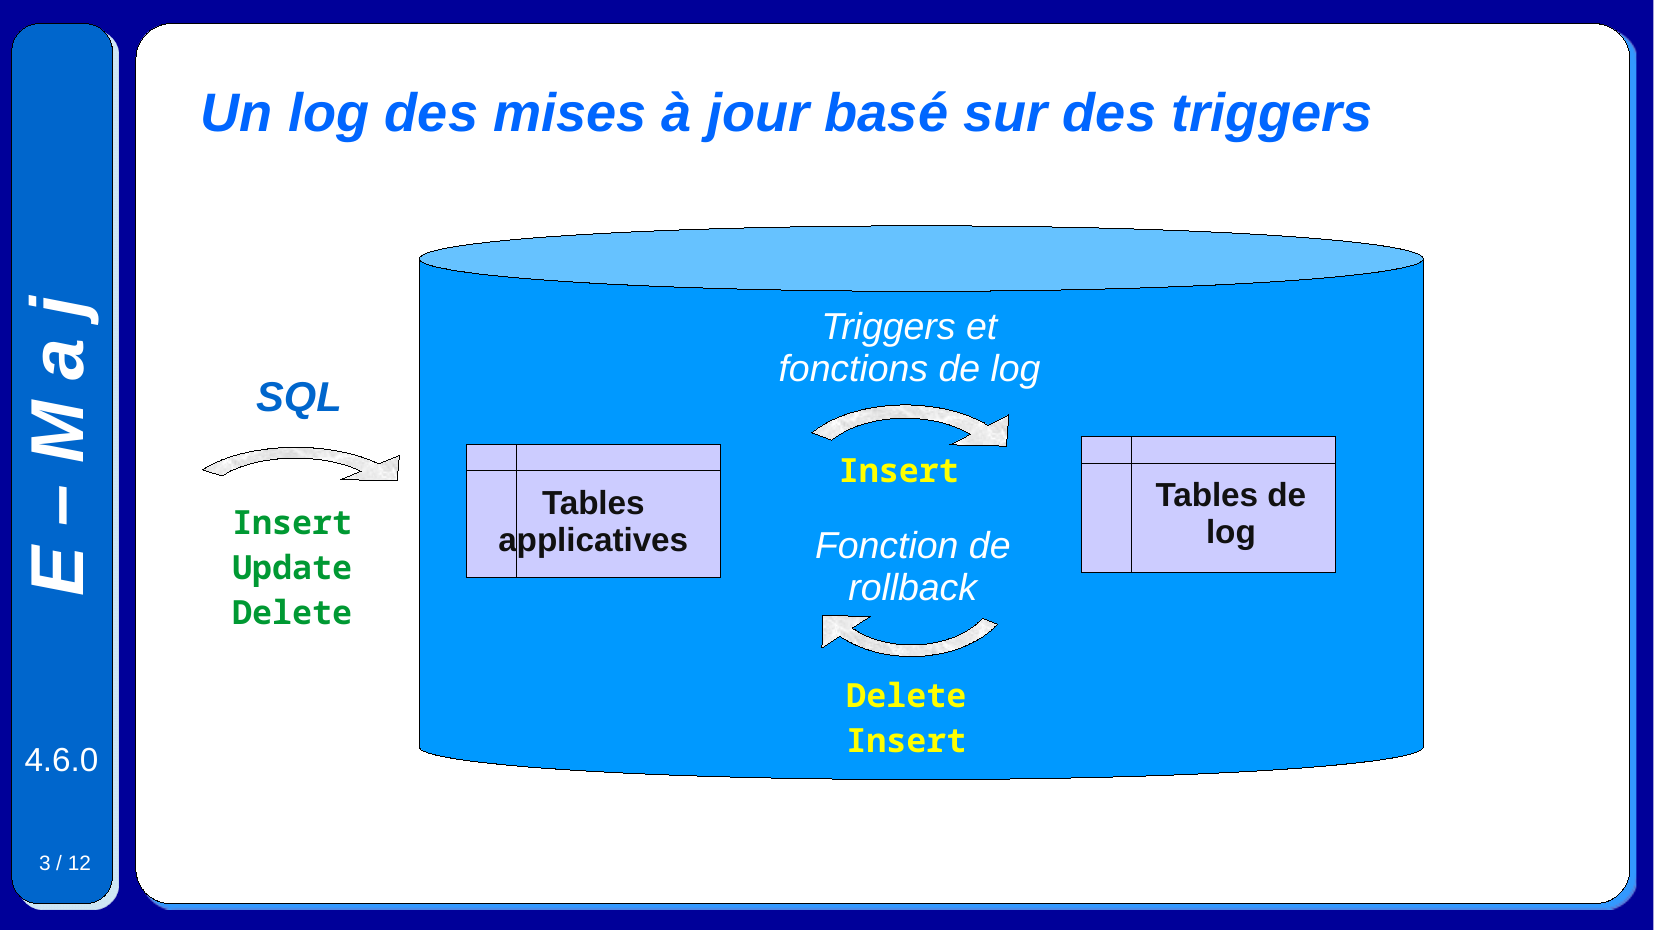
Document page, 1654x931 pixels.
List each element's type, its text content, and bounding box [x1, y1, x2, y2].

text_box Tables applicatives [448, 476, 739, 569]
text_box [419, 260, 1424, 780]
text_box Triggers et fonctions de log [761, 298, 1058, 398]
text_box Tables de log [1138, 468, 1323, 561]
text_box [202, 447, 400, 481]
text_box Insert [817, 439, 981, 494]
text_box Fonction de rollback [755, 516, 1070, 616]
title Un log des mises à jour basé sur des triggers [200, 34, 1575, 191]
text_box SQL [194, 366, 404, 428]
text_box Delete Insert [802, 664, 1010, 759]
text_box Insert Update Delete [183, 491, 402, 626]
